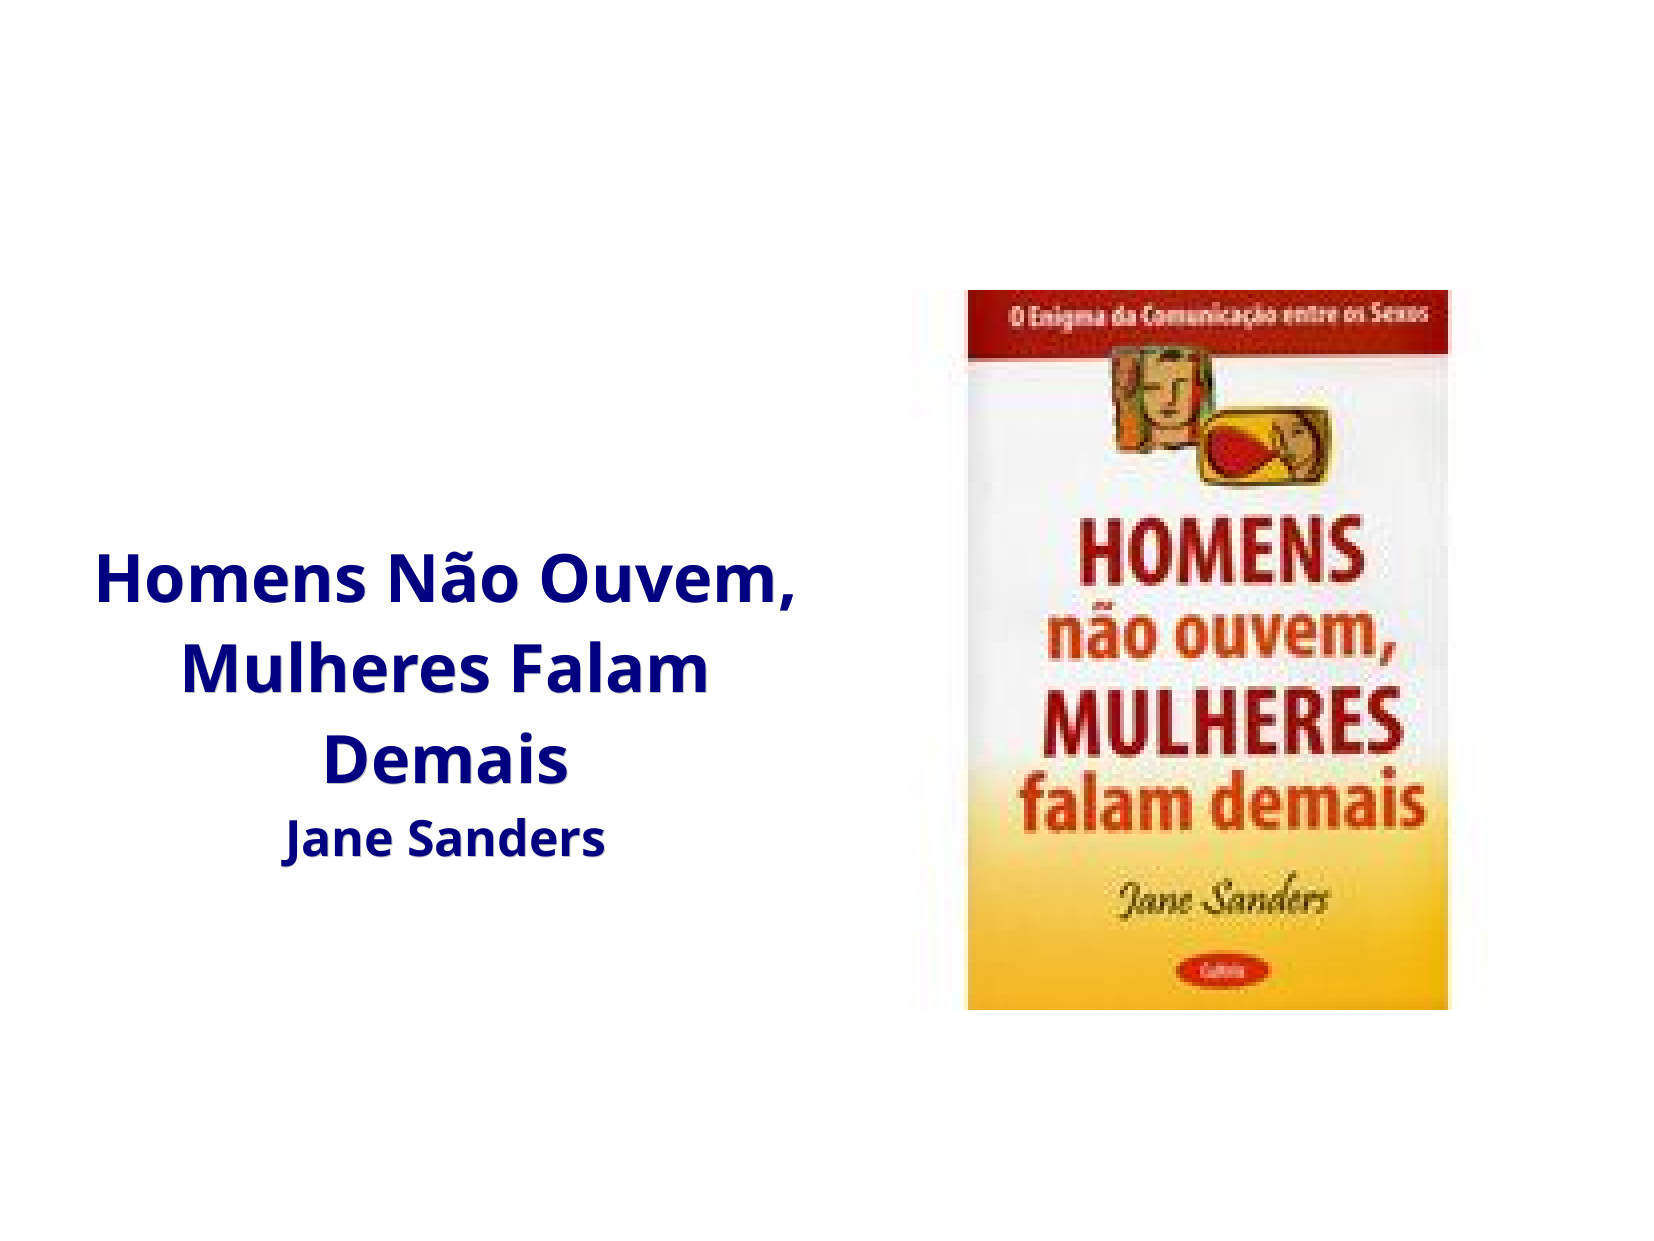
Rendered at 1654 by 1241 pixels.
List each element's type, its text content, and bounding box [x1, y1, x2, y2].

list Homens Não Ouvem, Mulheres Falam Demais Jane Sanders [82, 290, 809, 1010]
picture [848, 290, 1568, 1010]
